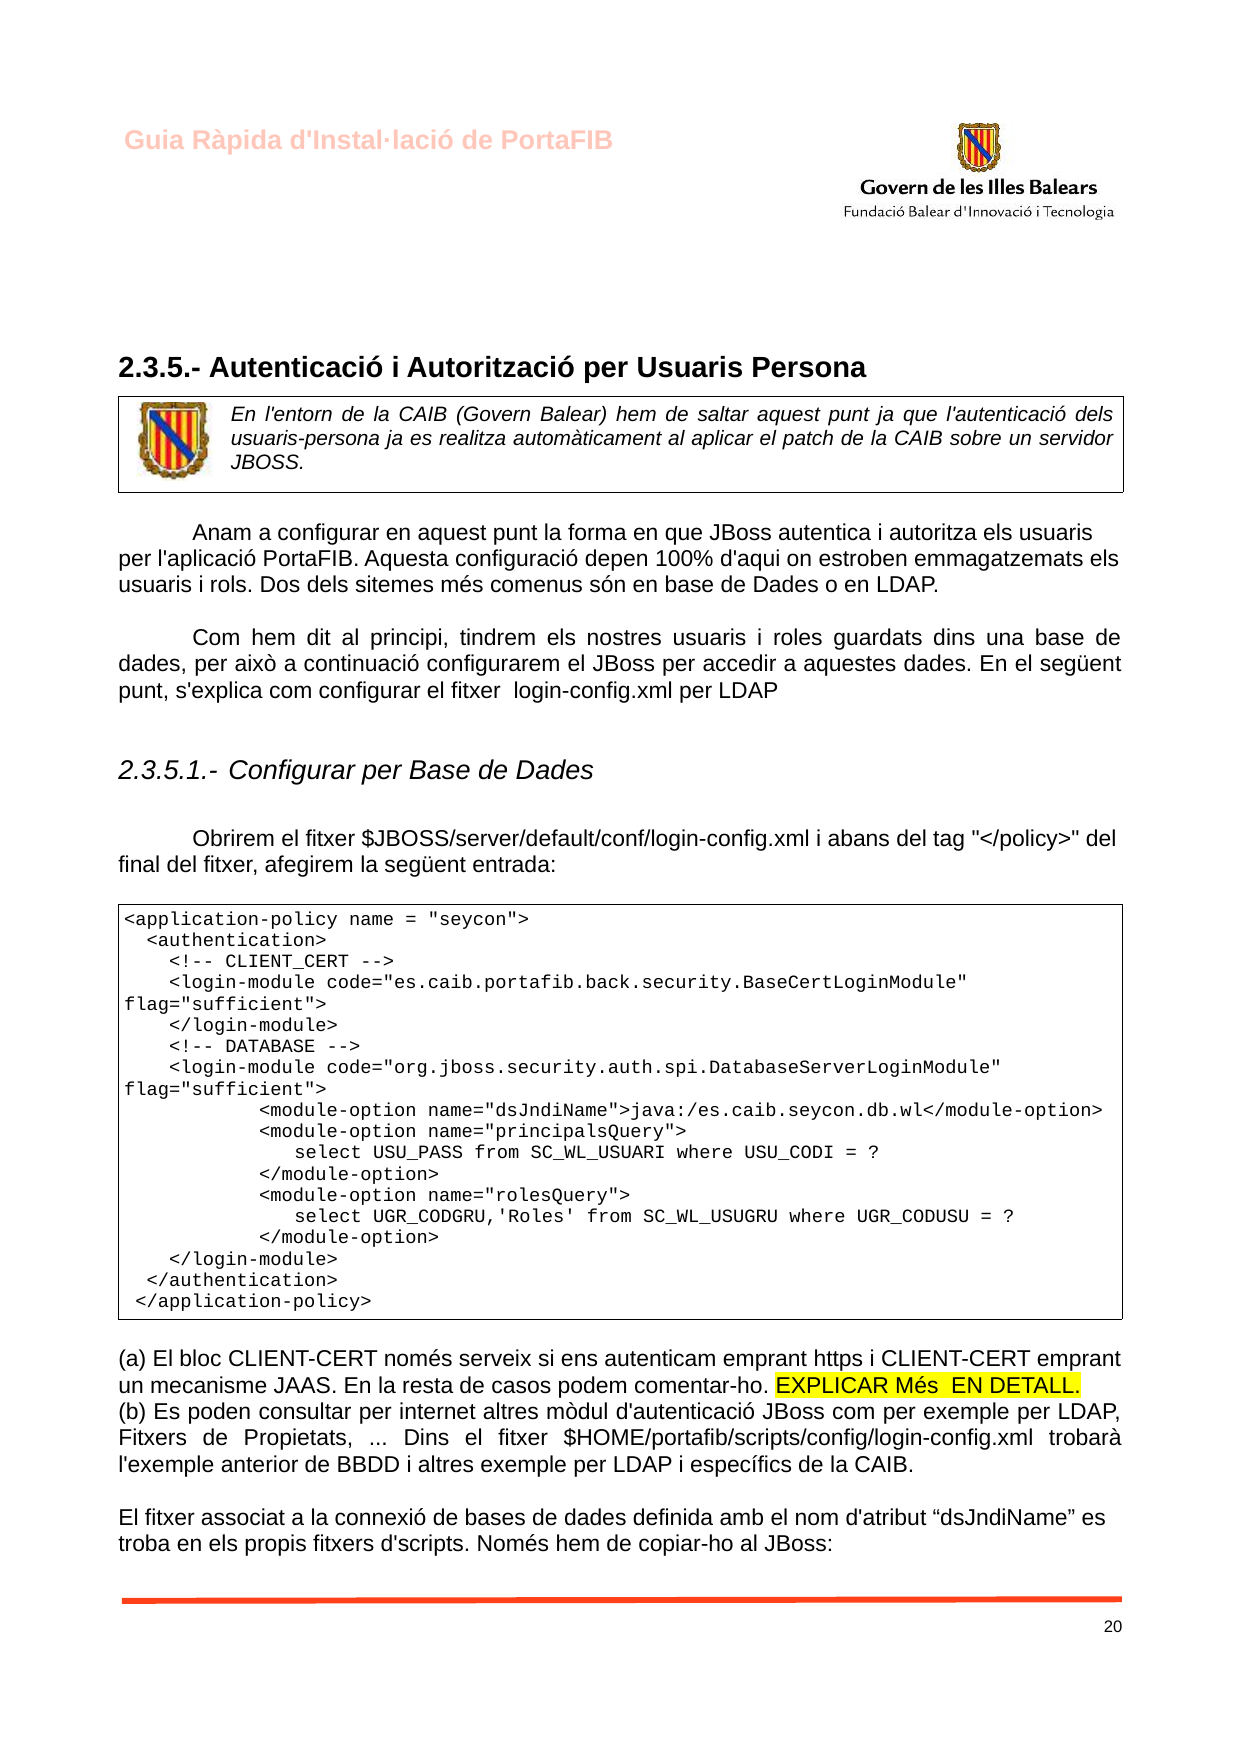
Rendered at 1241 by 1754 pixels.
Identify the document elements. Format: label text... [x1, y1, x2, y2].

text Com hem dit al principi, tindrem els nostres usuaris i roles guardats dins una base de dades, per això a continuació configurarem el JBoss per accedir a aquestes dades. En el següent punt, s'explica com configurar el fitxer login-config.xml per LDAP [118, 624, 1122, 703]
picture [134, 402, 214, 481]
text El fitxer associat a la connexió de bases de dades definida amb el nom d'atribut “dsJndiName” es troba en els propis fitxers d'scripts. Només hem de copiar-ho al JBoss: [118, 1503, 1122, 1556]
text Anam a configurar en aquest punt la forma en que JBoss autentica i autoritza els usuaris per l'aplicació PortaFIB. Aquesta configuració depen 100% d'aqui on estroben emmagatzemats els usuaris i rols. Dos dels sitemes més comenus són en base de Dades o en LDAP. [118, 518, 1122, 598]
table_header [119, 397, 225, 492]
text (a) El bloc CLIENT-CERT només serveix si ens autenticam emprant https i CLIENT-CERT emprant un mecanisme JAAS. En la resta de casos podem comentar-ho. EXPLICAR Més EN DETALL. [118, 1345, 1122, 1398]
subtitle Configurar per Base de Dades [118, 754, 1122, 786]
text Obrirem el fitxer $JBOSS/server/default/conf/login-config.xml i abans del tag "</policy>" del final del fitxer, afegirem la següent entrada: [118, 824, 1122, 877]
table_header <application-policy name = "seycon"> <authentication> <!-- CLIENT_CERT --> <login-module code="es.caib.portafib.back.security.BaseCertLoginModule" flag="sufficient"> </login-module> <!-- DATABASE --> <login-module code="org.jboss.security.auth.spi.DatabaseServerLoginModule" flag="sufficient"> <module-option name="dsJndiName">java:/es.caib.seycon.db.wl</module-option> <module-option name="principalsQuery"> select USU_PASS from SC_WL_USUARI where USU_CODI = ? </module-option> <module-option name="rolesQuery"> select UGR_CODGRU,'Roles' from SC_WL_USUGRU where UGR_CODUSU = ? </module-option> </login-module> </authentication> </application-policy> [119, 905, 1122, 1319]
picture [840, 123, 1117, 220]
text (b) Es poden consultar per internet altres mòdul d'autenticació JBoss com per exemple per LDAP, Fitxers de Propietats, ... Dins el fitxer $HOME/portafib/scripts/config/login-config.xml trobarà l'exemple anterior de BBDD i altres exemple per LDAP i específics de la CAIB. [118, 1398, 1122, 1477]
subtitle Autenticació i Autorització per Usuaris Persona [118, 350, 1122, 384]
table_header En l'entorn de la CAIB (Govern Balear) hem de saltar aquest punt ja que l'autenticació dels usuaris-persona ja es realitza automàticament al aplicar el patch de la CAIB sobre un servidor JBOSS. [225, 397, 1123, 492]
